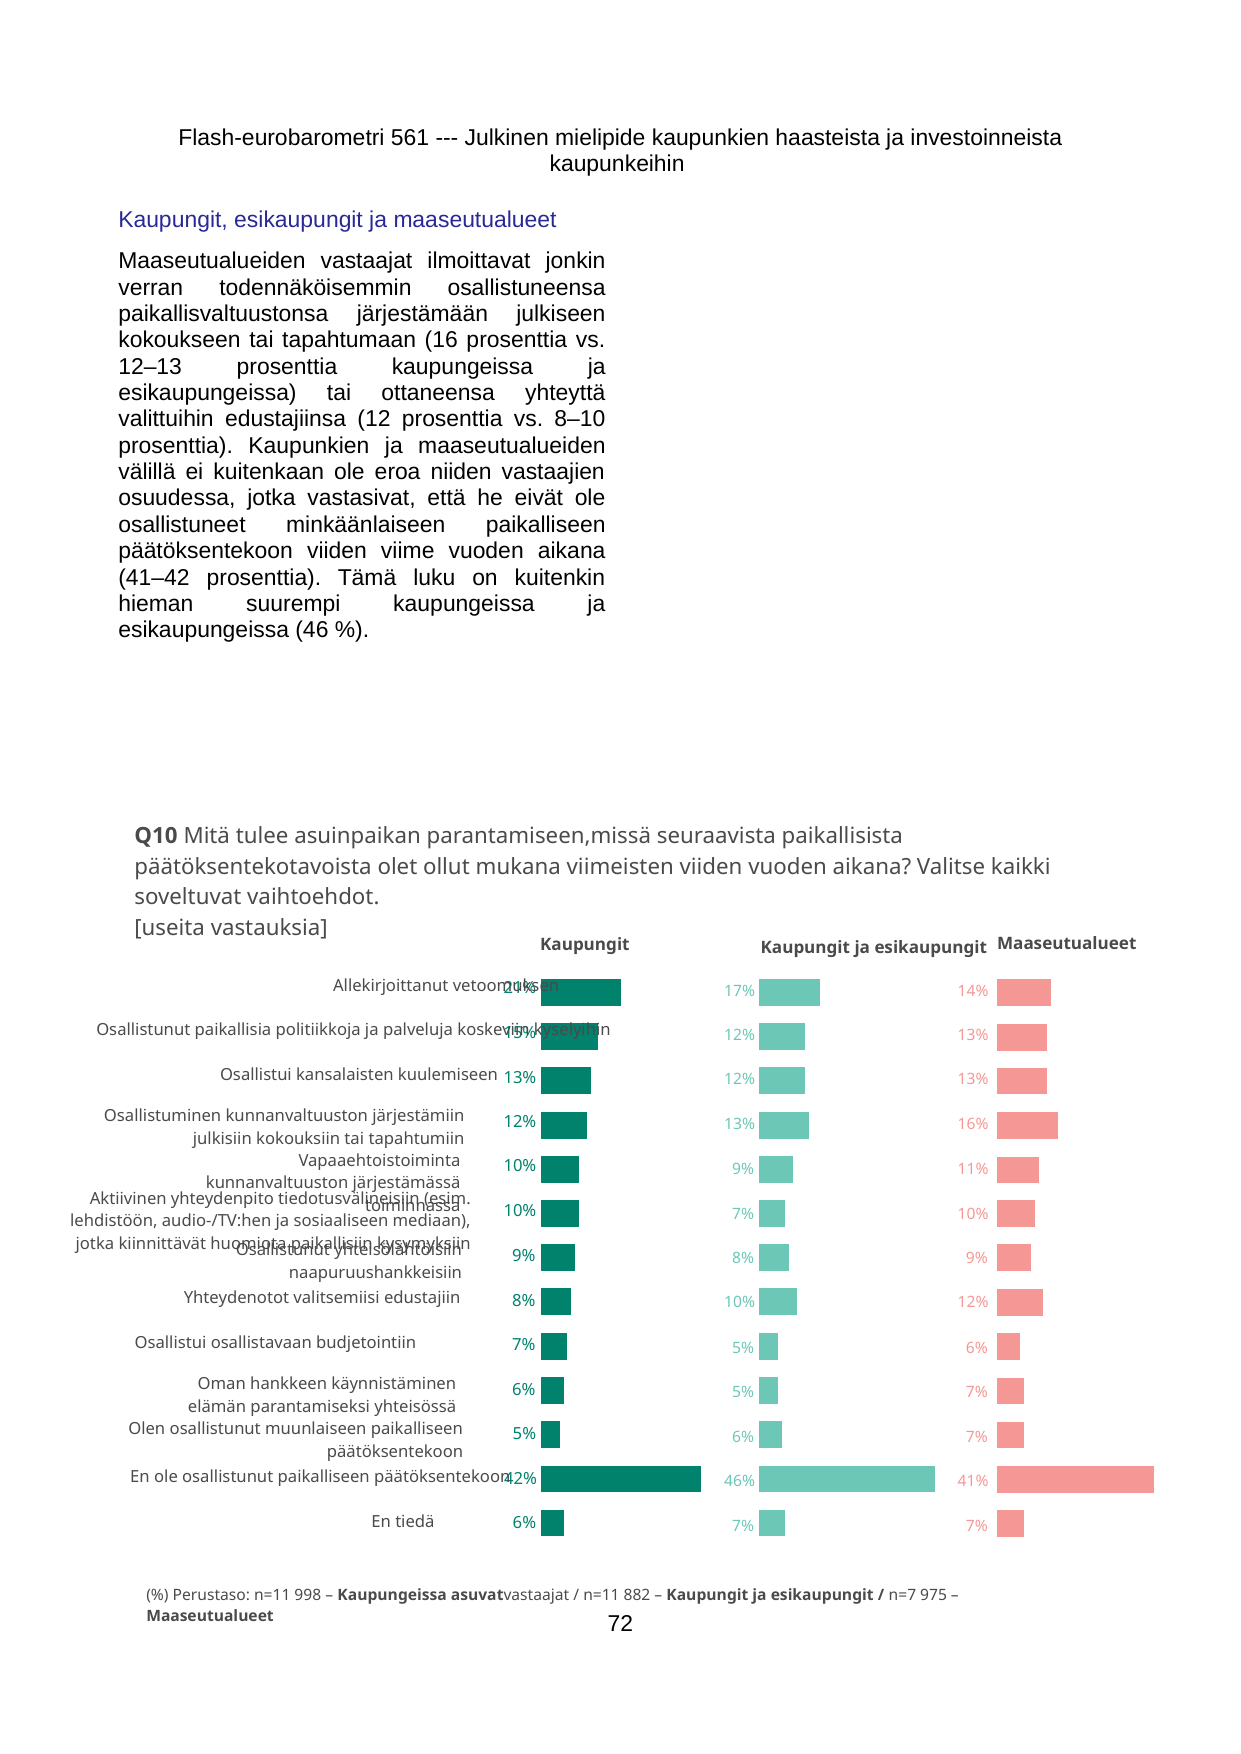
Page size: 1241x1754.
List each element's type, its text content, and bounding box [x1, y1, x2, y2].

text Maaseutualueiden vastaajat ilmoittavat jonkin verran todennäköisemmin osallistuneensa paikallisvaltuustonsa järjestämään julkiseen kokoukseen tai tapahtumaan (16 prosenttia vs. 12–13 prosenttia kaupungeissa ja esikaupungeissa) tai ottaneensa yhteyttä valittuihin edustajiinsa (12 prosenttia vs. 8–10 prosenttia). Kaupunkien ja maaseutualueiden välillä ei kuitenkaan ole eroa niiden vastaajien osuudessa, jotka vastasivat, että he eivät ole osallistuneet minkäänlaiseen paikalliseen päätöksentekoon viiden viime vuoden aikana (41–42 prosenttia). Tämä luku on kuitenkin hieman suurempi kaupungeissa ja esikaupungeissa (46 %). [118, 247, 605, 642]
text Kaupungit, esikaupungit ja maaseutualueet [118, 206, 605, 233]
